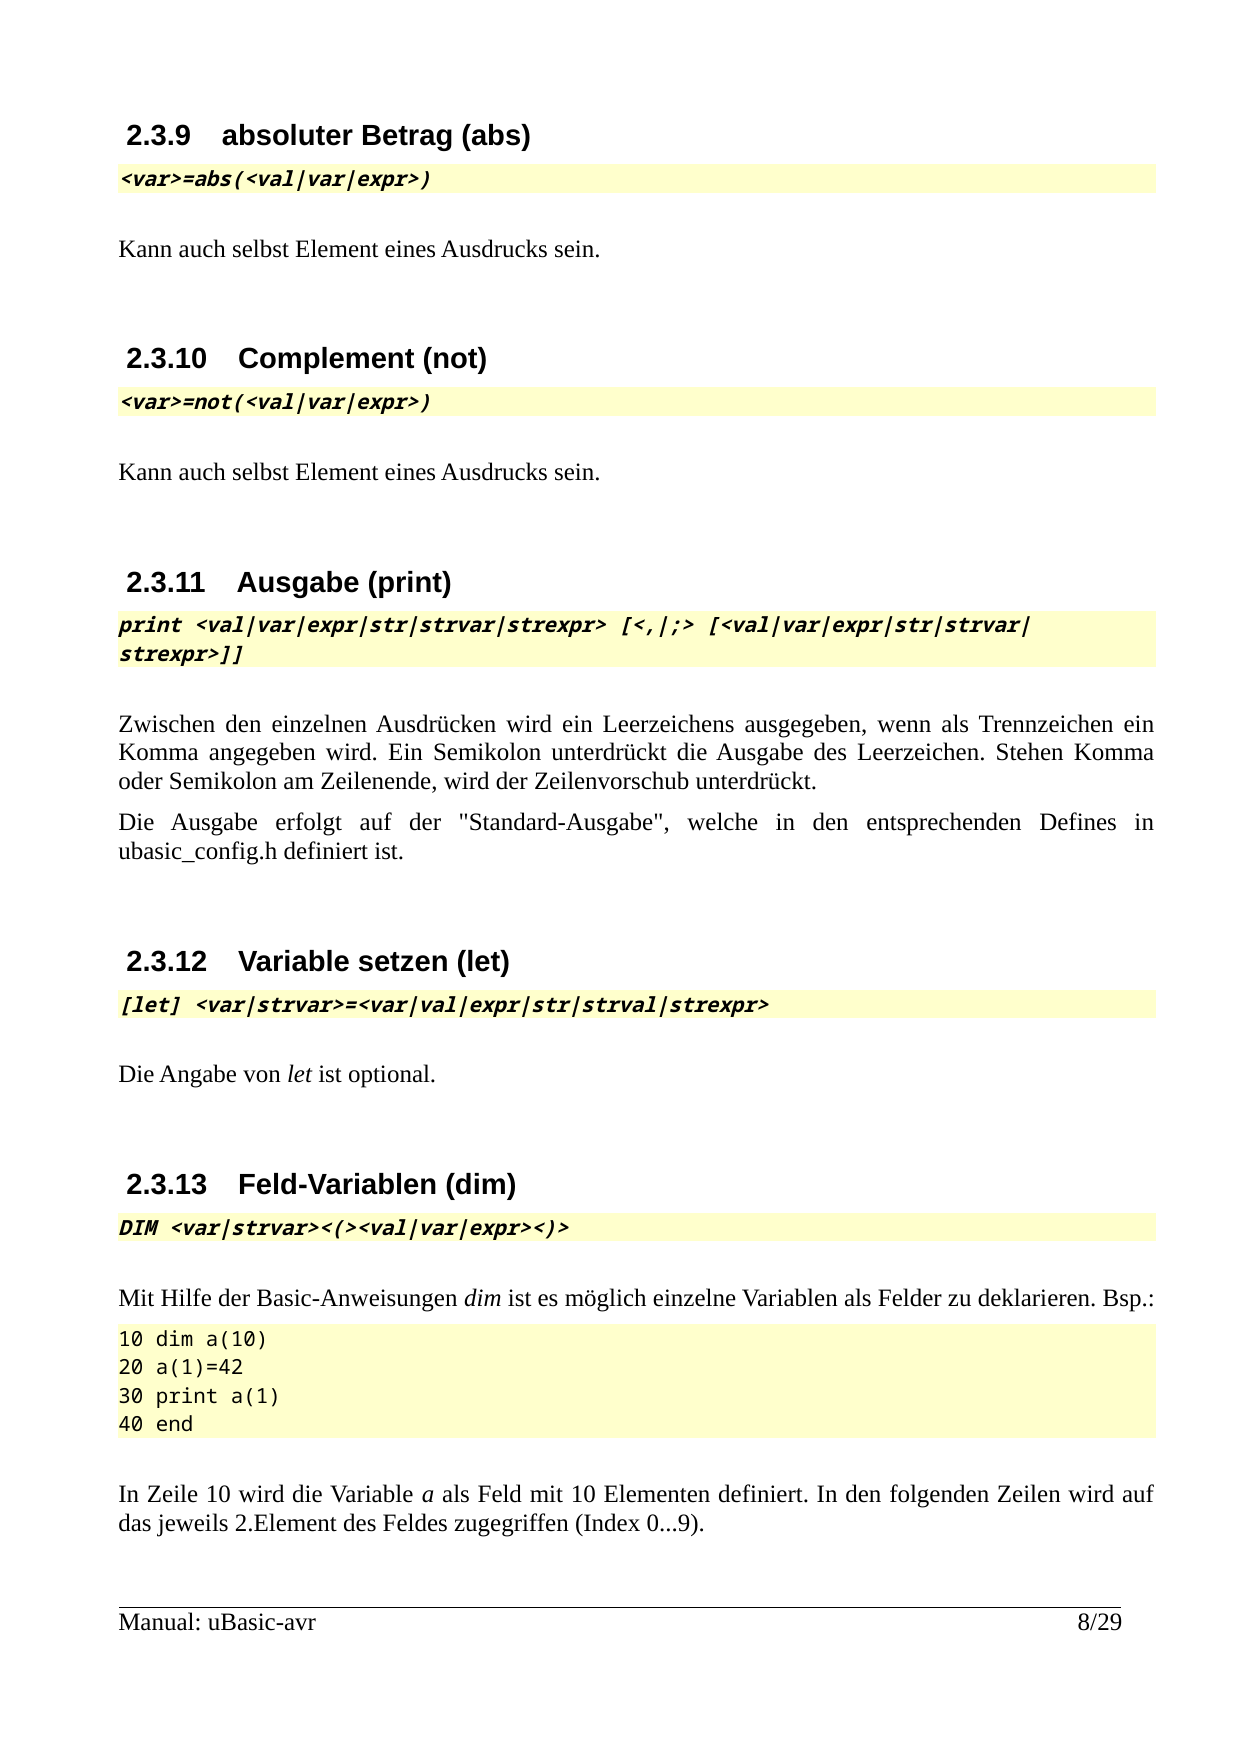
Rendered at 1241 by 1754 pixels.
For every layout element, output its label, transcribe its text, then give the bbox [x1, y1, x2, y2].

text [let] <var|strvar>=<var|val|expr|str|strval|strexpr> [118, 990, 1156, 1018]
text 30 print a(1) [118, 1381, 1156, 1409]
text Zwischen den einzelnen Ausdrücken wird ein Leerzeichens ausgegeben, wenn als Trennzeichen ein Komma angegeben wird. Ein Semikolon unterdrückt die Ausgabe des Leerzeichen. Stehen Komma oder Semikolon am Zeilenende, wird der Zeilenvorschub unterdrückt. [118, 709, 1156, 795]
subtitle Complement (not) [118, 341, 1156, 375]
subtitle absoluter Betrag (abs) [118, 118, 1156, 152]
subtitle Feld-Variablen (dim) [118, 1167, 1156, 1201]
text 40 end [118, 1409, 1156, 1438]
text Die Ausgabe erfolgt auf der "Standard-Ausgabe", welche in den entsprechenden Defines in ubasic_config.h definiert ist. [118, 807, 1156, 865]
text Kann auch selbst Element eines Ausdrucks sein. [118, 234, 1156, 263]
text <var>=abs(<val|var|expr>) [118, 164, 1156, 193]
text In Zeile 10 wird die Variable a als Feld mit 10 Elementen definiert. In den folgenden Zeilen wird auf das jeweils 2.Element des Feldes zugegriffen (Index 0...9). [118, 1479, 1156, 1536]
text print <val|var|expr|str|strvar|strexpr> [<,|;> [<val|var|expr|str|strvar|strexpr>]] [118, 611, 1156, 667]
text Mit Hilfe der Basic-Anweisungen dim ist es möglich einzelne Variablen als Felder zu deklarieren. Bsp.: [118, 1283, 1156, 1311]
text 20 a(1)=42 [118, 1352, 1156, 1381]
subtitle Ausgabe (print) [118, 564, 1156, 598]
text <var>=not(<val|var|expr>) [118, 387, 1156, 416]
text Kann auch selbst Element eines Ausdrucks sein. [118, 457, 1156, 486]
subtitle Variable setzen (let) [118, 944, 1156, 977]
text Die Angabe von let ist optional. [118, 1059, 1156, 1088]
text 10 dim a(10) [118, 1324, 1156, 1352]
text DIM <var|strvar><(><val|var|expr><)> [118, 1213, 1156, 1241]
